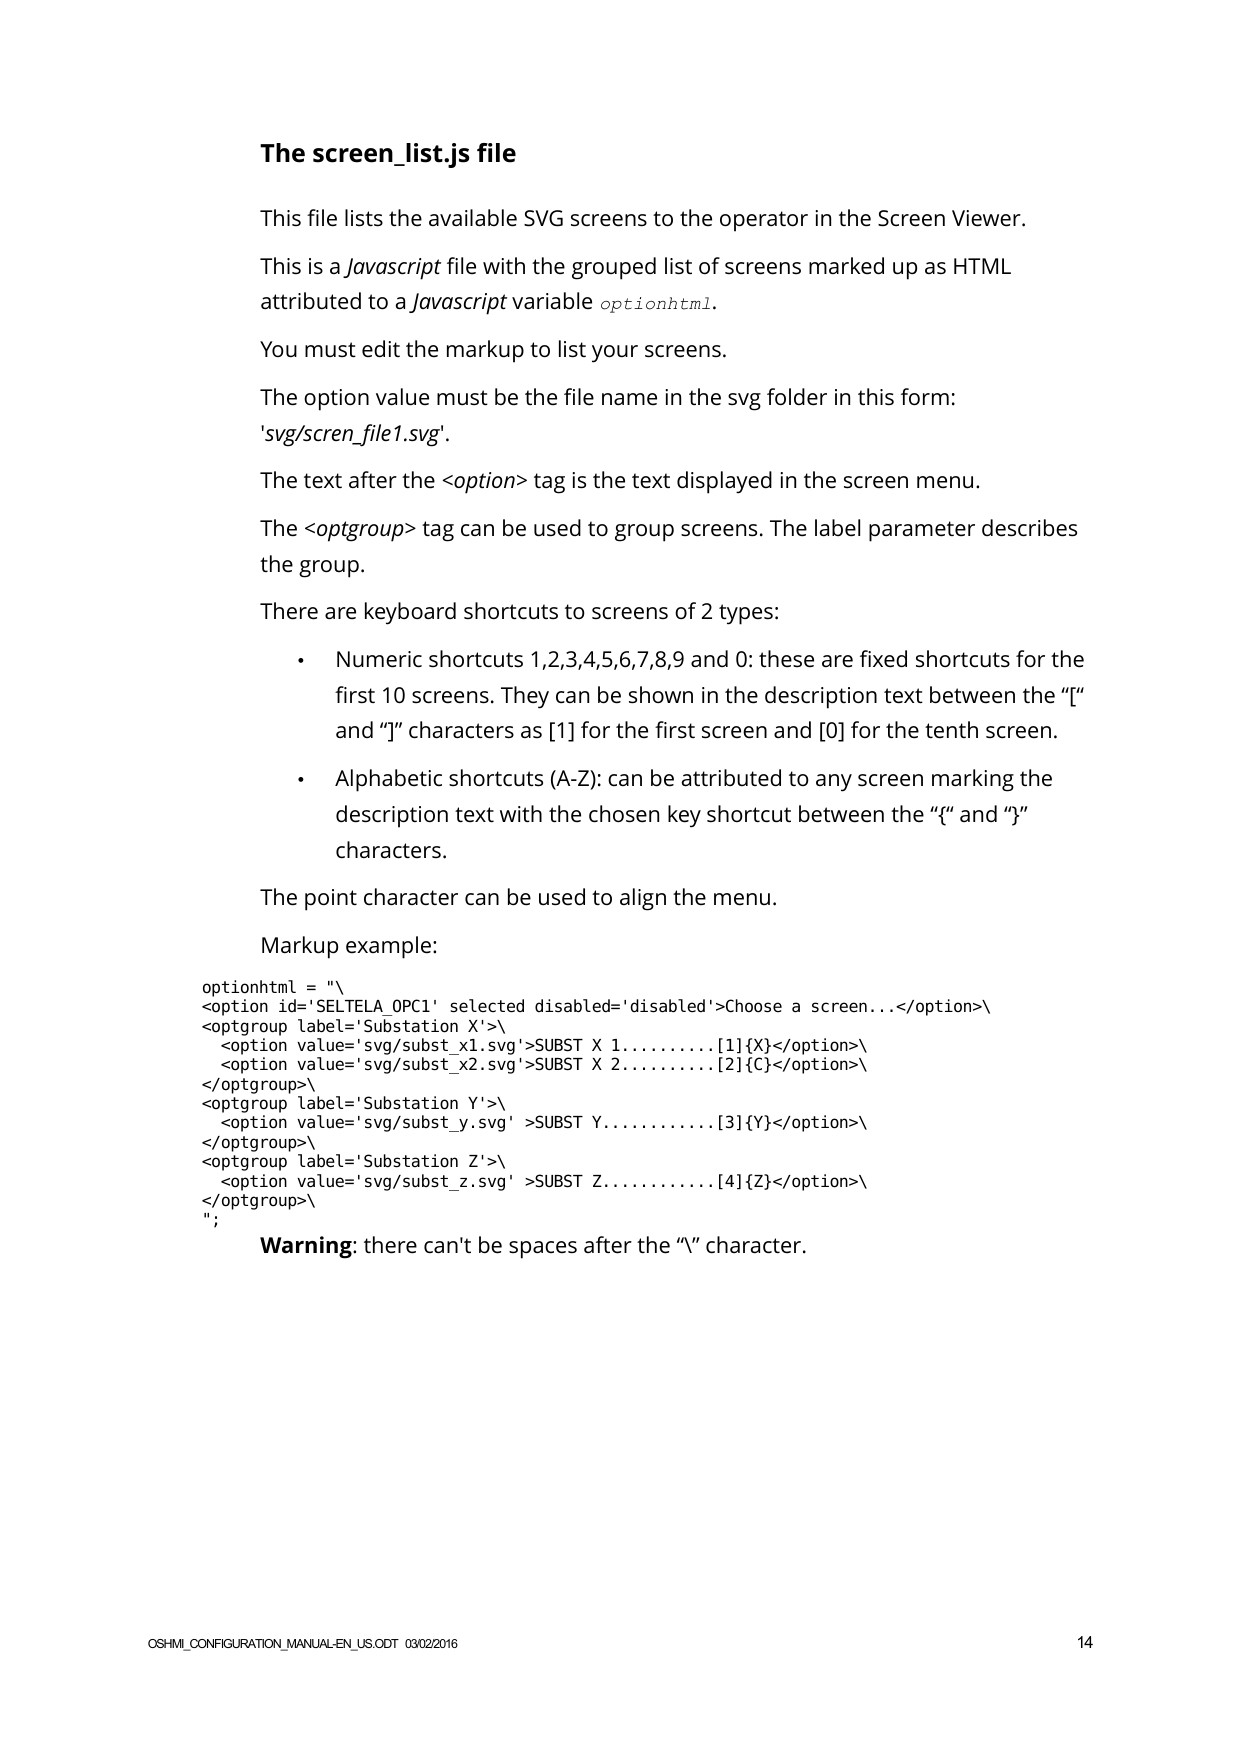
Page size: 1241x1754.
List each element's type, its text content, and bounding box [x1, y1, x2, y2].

text This file lists the available SVG screens to the operator in the Screen Viewer. [260, 203, 1093, 233]
text The text after the <option> tag is the text displayed in the screen menu. [260, 465, 1093, 495]
list The point character can be used to align the menu. [260, 882, 1093, 912]
text <optgroup label='Substation X'>\ [202, 1017, 1093, 1036]
text </optgroup>\ [202, 1191, 1093, 1210]
text The option value must be the file name in the svg folder in this form: 'svg/scren_file1.svg'. [260, 382, 1093, 447]
text Warning: there can't be spaces after the “\” character. [260, 1230, 1093, 1259]
subtitle The screen_list.js file [260, 136, 1093, 170]
text <option value='svg/subst_z.svg' >SUBST Z............[4]{Z}</option>\ [202, 1172, 1093, 1191]
list Numeric shortcuts 1,2,3,4,5,6,7,8,9 and 0: these are fixed shortcuts for the first 10 screens. They can be shown in the description text between the “[“ and “]” characters as [1] for the first screen and [0] for the tenth screen. [298, 644, 1093, 745]
text You must edit the markup to list your screens. [260, 334, 1093, 364]
text <option id='SELTELA_OPC1' selected disabled='disabled'>Choose a screen...</option>\ [202, 997, 1093, 1017]
text <option value='svg/subst_y.svg' >SUBST Y............[3]{Y}</option>\ [202, 1113, 1093, 1133]
text </optgroup>\ [202, 1133, 1093, 1152]
text <option value='svg/subst_x2.svg'>SUBST X 2..........[2]{C}</option>\ [202, 1055, 1093, 1075]
text </optgroup>\ [202, 1075, 1093, 1094]
text <optgroup label='Substation Z'>\ [202, 1152, 1093, 1172]
text There are keyboard shortcuts to screens of 2 types: [260, 596, 1093, 626]
text <optgroup label='Substation Y'>\ [202, 1094, 1093, 1113]
text <option value='svg/subst_x1.svg'>SUBST X 1..........[1]{X}</option>\ [202, 1036, 1093, 1055]
text This is a Javascript file with the grouped list of screens marked up as HTML attributed to a Javascript variable optionhtml. [260, 251, 1093, 316]
list Alphabetic shortcuts (A-Z): can be attributed to any screen marking the description text with the chosen key shortcut between the “{“ and “}” characters. [298, 763, 1093, 864]
text The <optgroup> tag can be used to group screens. The label parameter describes the group. [260, 513, 1093, 578]
text "; [202, 1210, 1093, 1230]
text Markup example: [260, 930, 1093, 960]
text optionhtml = "\ [202, 978, 1093, 997]
